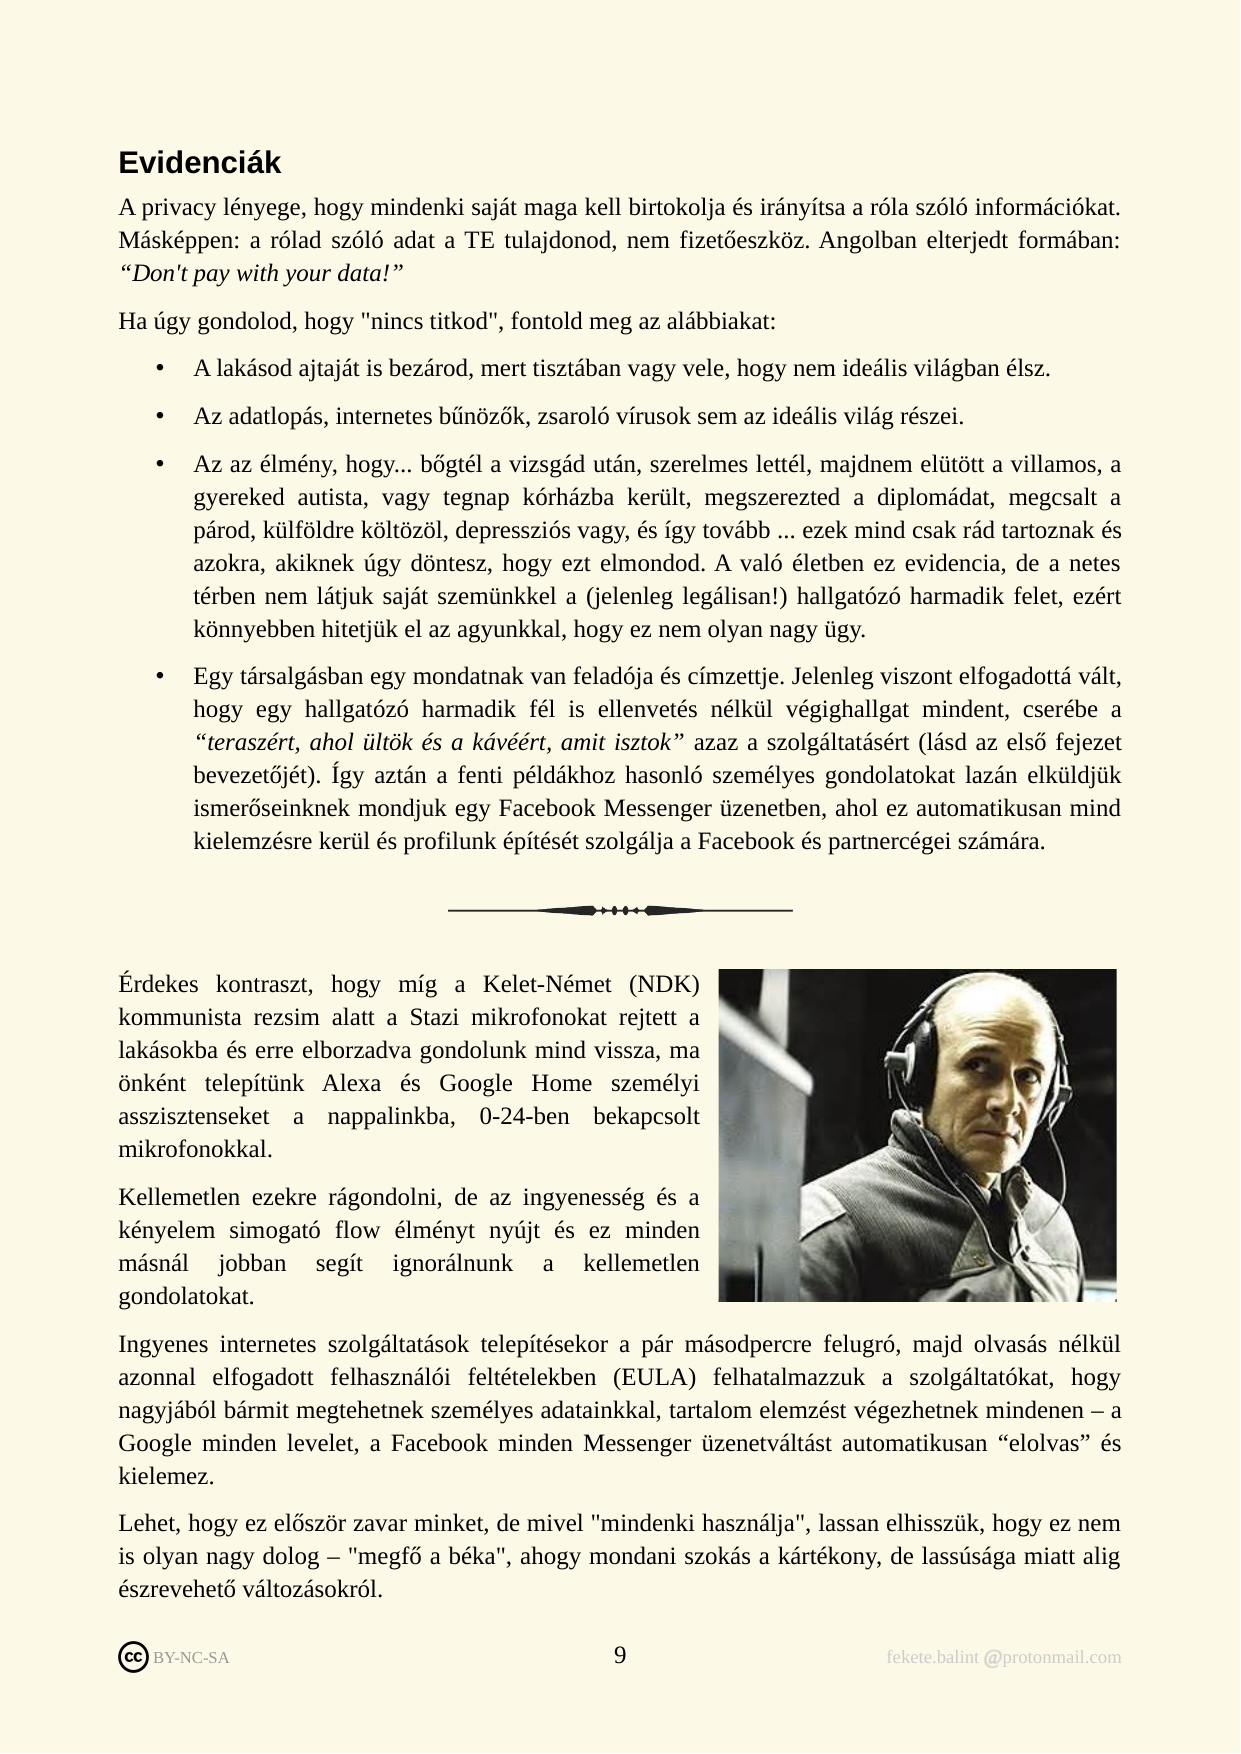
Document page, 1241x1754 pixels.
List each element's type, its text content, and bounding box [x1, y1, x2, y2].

picture [982, 1648, 1003, 1669]
text Lehet, hogy ez először zavar minket, de mivel "mindenki használja", lassan elhisszük, hogy ez nem is olyan nagy dolog – "megfő a béka", ahogy mondani szokás a kártékony, de lassúsága miatt alig észrevehető változásokról. [118, 1508, 1122, 1603]
list A lakásod ajtaját is bezárod, mert tisztában vagy vele, hogy nem ideális világban élsz. [156, 353, 1122, 382]
picture [118, 1641, 149, 1673]
list Az adatlopás, internetes bűnözők, zsaroló vírusok sem az ideális világ részei. [156, 401, 1122, 430]
picture [718, 969, 1117, 1302]
list Az az élmény, hogy... bőgtél a vizsgád után, szerelmes lettél, majdnem elütött a villamos, a gyereked autista, vagy tegnap kórházba került, megszerezted a diplomádat, megcsalt a párod, külföldre költözöl, depressziós vagy, és így tovább ... ezek mind csak rád tartoznak és azokra, akiknek úgy döntesz, hogy ezt elmondod. A való életben ez evidencia, de a netes térben nem látjuk saját szemünkkel a (jelenleg legálisan!) hallgatózó harmadik felet, ezért könnyebben hitetjük el az agyunkkal, hogy ez nem olyan nagy ügy. [156, 449, 1122, 642]
text Ha úgy gondolod, hogy "nincs titkod", fontold meg az alábbiakat: [118, 306, 1122, 334]
picture [446, 902, 795, 918]
text A privacy lényege, hogy mindenki saját maga kell birtokolja és irányítsa a róla szóló információkat. Másképpen: a rólad szóló adat a TE tulajdonod, nem fizetőeszköz. Angolban elterjedt formában: “Don't pay with your data!” [118, 192, 1122, 287]
text Ingyenes internetes szolgáltatások telepítésekor a pár másodpercre felugró, majd olvasás nélkül azonnal elfogadott felhasználói feltételekben (EULA) felhatalmazzuk a szolgáltatókat, hogy nagyjából bármit megtehetnek személyes adatainkkal, tartalom elemzést végezhetnek mindenen – a Google minden levelet, a Facebook minden Messenger üzenetváltást automatikusan “elolvas” és kielemez. [118, 1329, 1122, 1489]
subtitle Evidenciák [118, 144, 1122, 180]
list Egy társalgásban egy mondatnak van feladója és címzettje. Jelenleg viszont elfogadottá vált, hogy egy hallgatózó harmadik fél is ellenvetés nélkül végighallgat mindent, cserébe a “teraszért, ahol ültök és a kávéért, amit isztok” azaz a szolgáltatásért (lásd az első fejezet bevezetőjét). Így aztán a fenti példákhoz hasonló személyes gondolatokat lazán elküldjük ismerőseinknek mondjuk egy Facebook Messenger üzenetben, ahol ez automatikusan mind kielemzésre kerül és profilunk építését szolgálja a Facebook és partnercégei számára. [156, 661, 1122, 855]
text Érdekes kontraszt, hogy míg a Kelet-Német (NDK) kommunista rezsim alatt a Stazi mikrofonokat rejtett a lakásokba és erre elborzadva gondolunk mind vissza, ma önként telepítünk Alexa és Google Home személyi asszisztenseket a nappalinkba, 0-24-ben bekapcsolt mikrofonokkal. [118, 969, 718, 1163]
text Kellemetlen ezekre rágondolni, de az ingyenesség és a kényelem simogató flow élményt nyújt és ez minden másnál jobban segít ignorálnunk a kellemetlen gondolatokat. [118, 1182, 1122, 1310]
